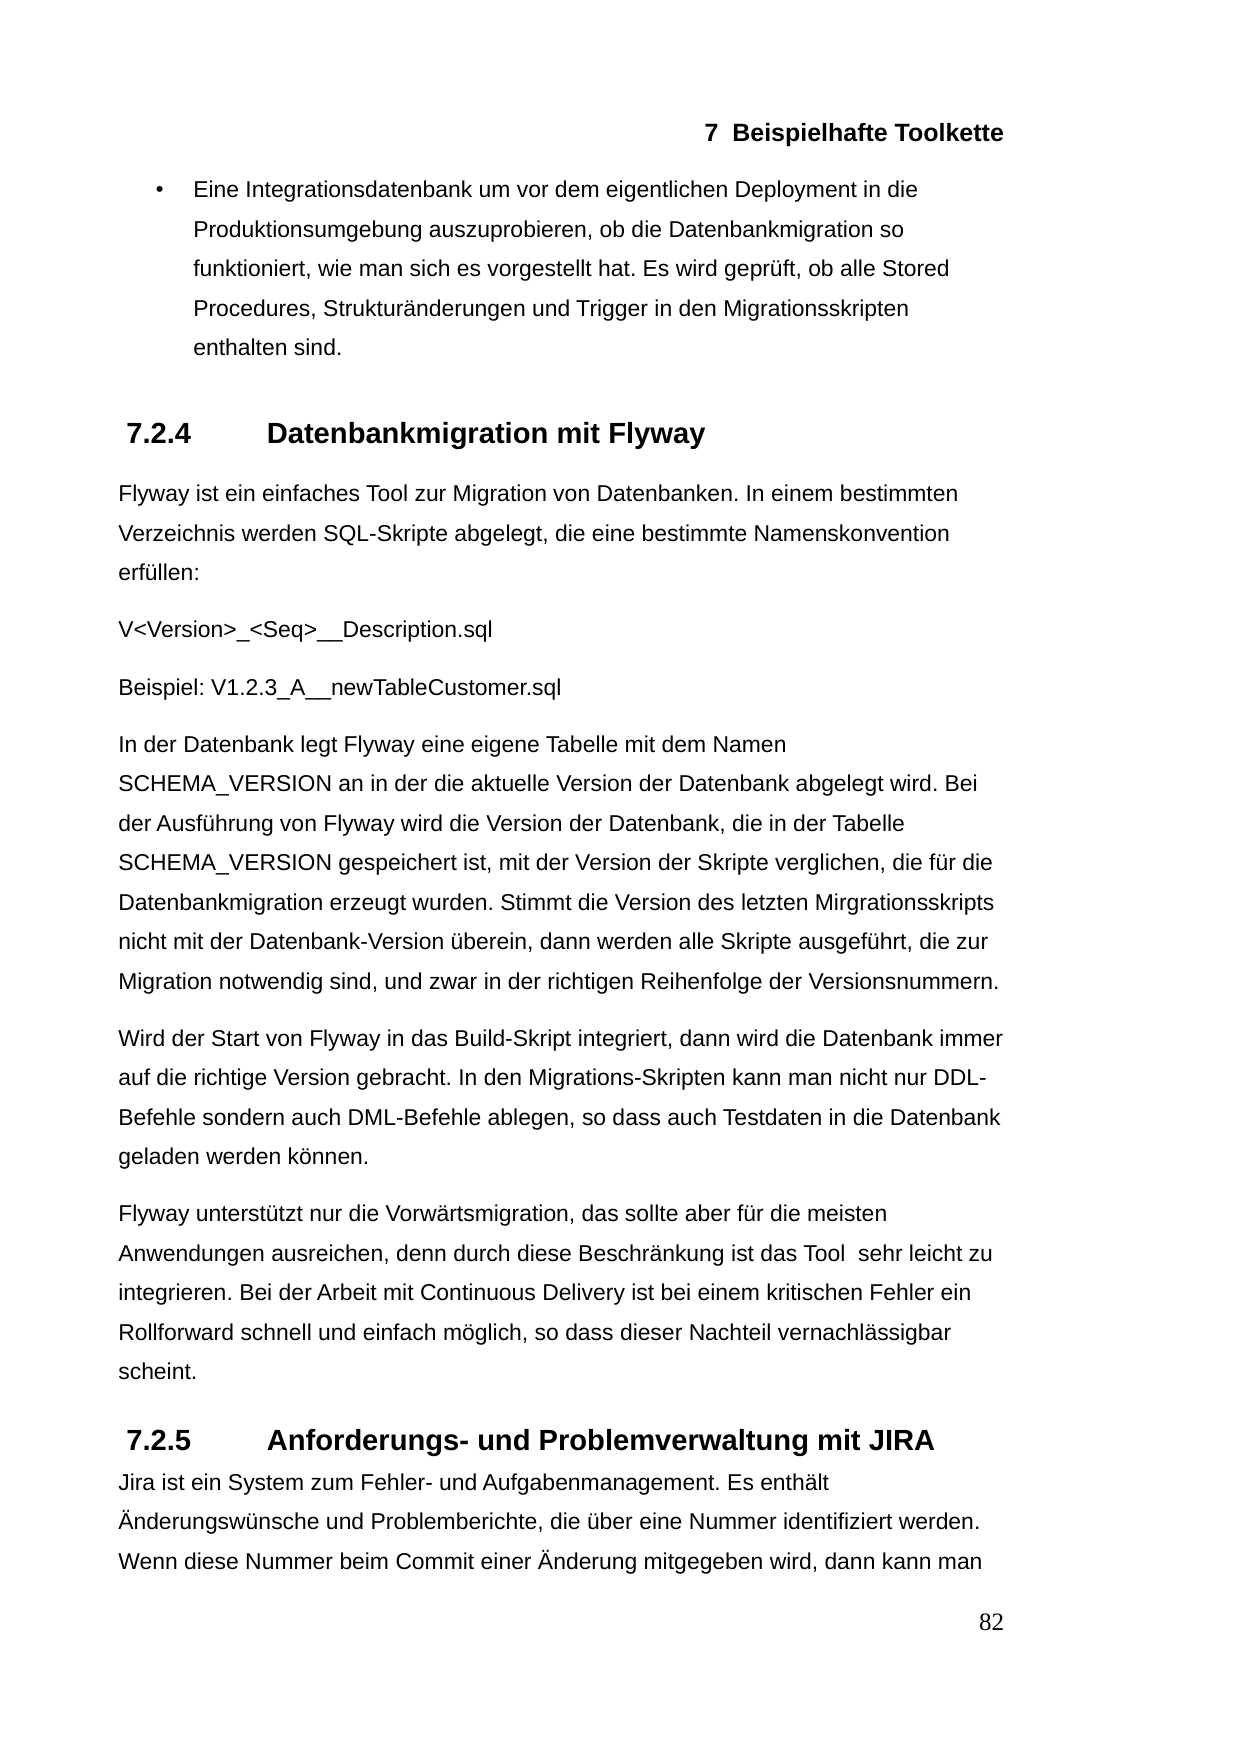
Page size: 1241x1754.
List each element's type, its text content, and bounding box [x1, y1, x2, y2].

text Flyway ist ein einfaches Tool zur Migration von Datenbanken. In einem bestimmten Verzeichnis werden SQL-Skripte abgelegt, die eine bestimmte Namenskonvention erfüllen: [118, 480, 1004, 586]
list Eine Integrationsdatenbank um vor dem eigentlichen Deployment in die Produktionsumgebung auszuprobieren, ob die Datenbankmigration so funktioniert, wie man sich es vorgestellt hat. Es wird geprüft, ob alle Stored Procedures, Strukturänderungen und Trigger in den Migrationsskripten enthalten sind. [156, 176, 1004, 361]
text Beispiel: V1.2.3_A__newTableCustomer.sql [118, 673, 1004, 700]
text Flyway unterstützt nur die Vorwärtsmigration, das sollte aber für die meisten Anwendungen ausreichen, denn durch diese Beschränkung ist das Tool sehr leicht zu integrieren. Bei der Arbeit mit Continuous Delivery ist bei einem kritischen Fehler ein Rollforward schnell und einfach möglich, so dass dieser Nachteil vernachlässigbar scheint. [118, 1200, 1004, 1385]
subtitle Datenbankmigration mit Flyway [118, 416, 1004, 450]
subtitle Anforderungs- und Problemverwaltung mit JIRA [118, 1423, 1004, 1456]
text Wird der Start von Flyway in das Build-Skript integriert, dann wird die Datenbank immer auf die richtige Version gebracht. In den Migrations-Skripten kann man nicht nur DDL-Befehle sondern auch DML-Befehle ablegen, so dass auch Testdaten in die Datenbank geladen werden können. [118, 1025, 1004, 1169]
text In der Datenbank legt Flyway eine eigene Tabelle mit dem Namen SCHEMA_VERSION an in der die aktuelle Version der Datenbank abgelegt wird. Bei der Ausführung von Flyway wird die Version der Datenbank, die in der Tabelle SCHEMA_VERSION gespeichert ist, mit der Version der Skripte verglichen, die für die Datenbankmigration erzeugt wurden. Stimmt die Version des letzten Mirgrationsskripts nicht mit der Datenbank-Version überein, dann werden alle Skripte ausgeführt, die zur Migration notwendig sind, und zwar in der richtigen Reihenfolge der Versionsnummern. [118, 731, 1004, 994]
text Jira ist ein System zum Fehler- und Aufgabenmanagement. Es enthält Änderungswünsche und Problemberichte, die über eine Nummer identifiziert werden. Wenn diese Nummer beim Commit einer Änderung mitgegeben wird, dann kann man [118, 1469, 1004, 1574]
text V<Version>_<Seq>__Description.sql [118, 616, 1004, 643]
